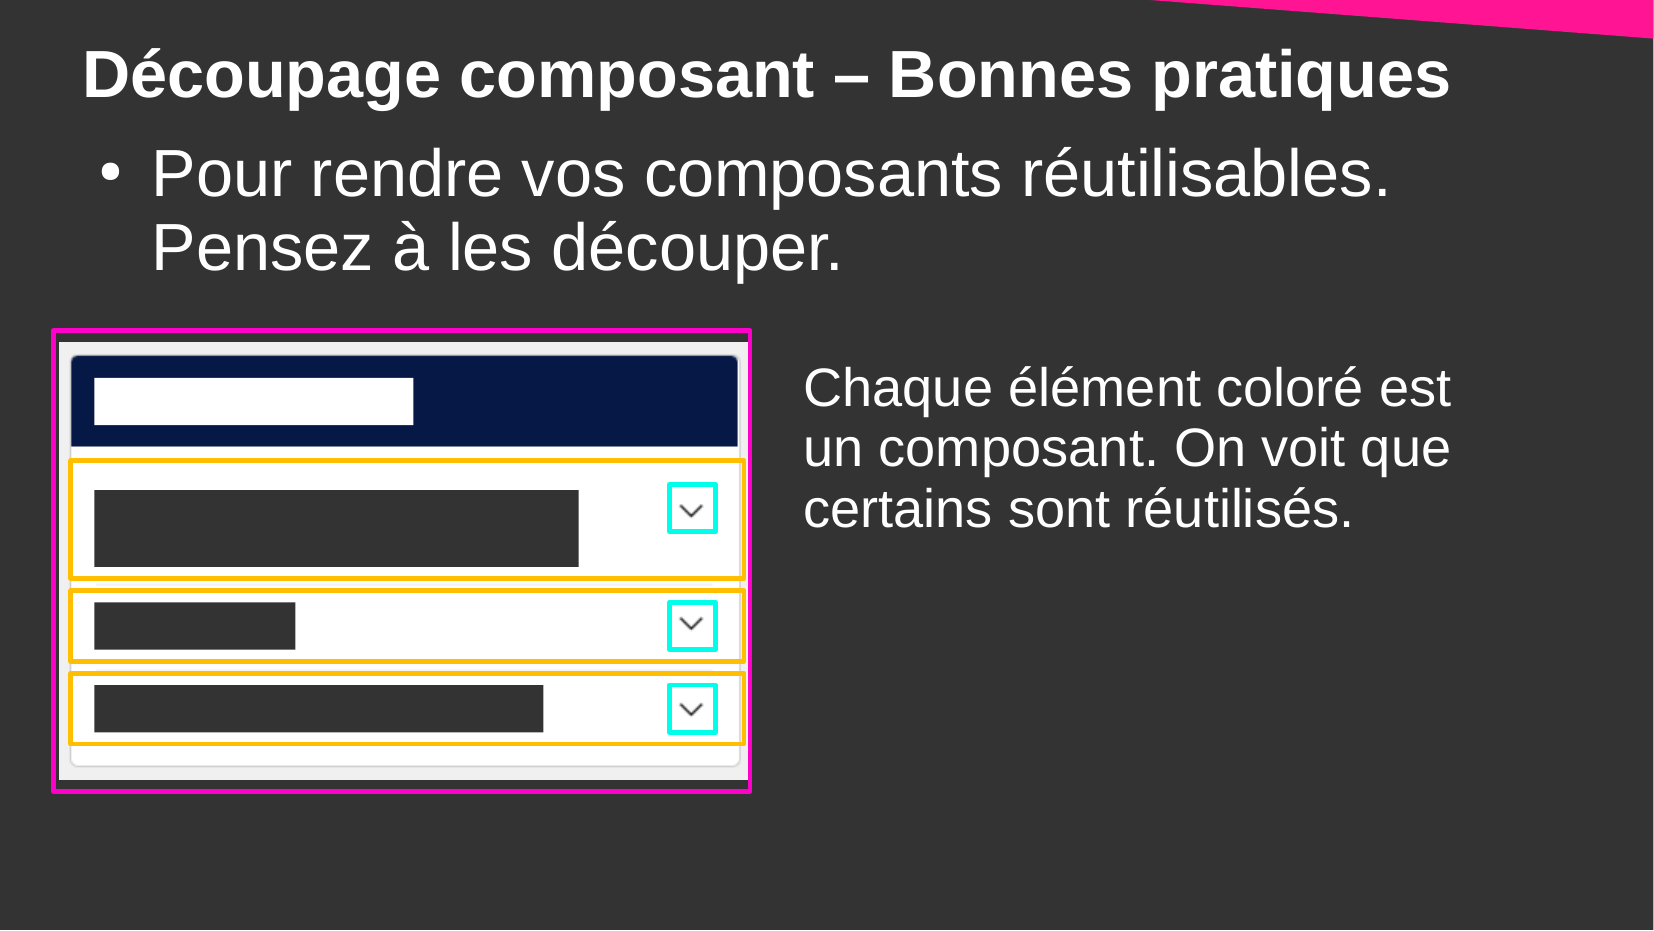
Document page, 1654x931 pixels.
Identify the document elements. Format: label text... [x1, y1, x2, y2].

list Chaque élément coloré est un composant. On voit que certains sont réutilisés. [803, 357, 1477, 603]
text_box [94, 685, 544, 733]
text_box [94, 490, 579, 567]
list Pour rendre vos composants réutilisables. Pensez à les découper. [80, 135, 1620, 296]
title Découpage composant – Bonnes pratiques [82, 37, 1571, 112]
text_box [94, 602, 296, 650]
text_box [1149, 0, 1654, 39]
text_box [94, 377, 414, 426]
picture [59, 342, 748, 781]
